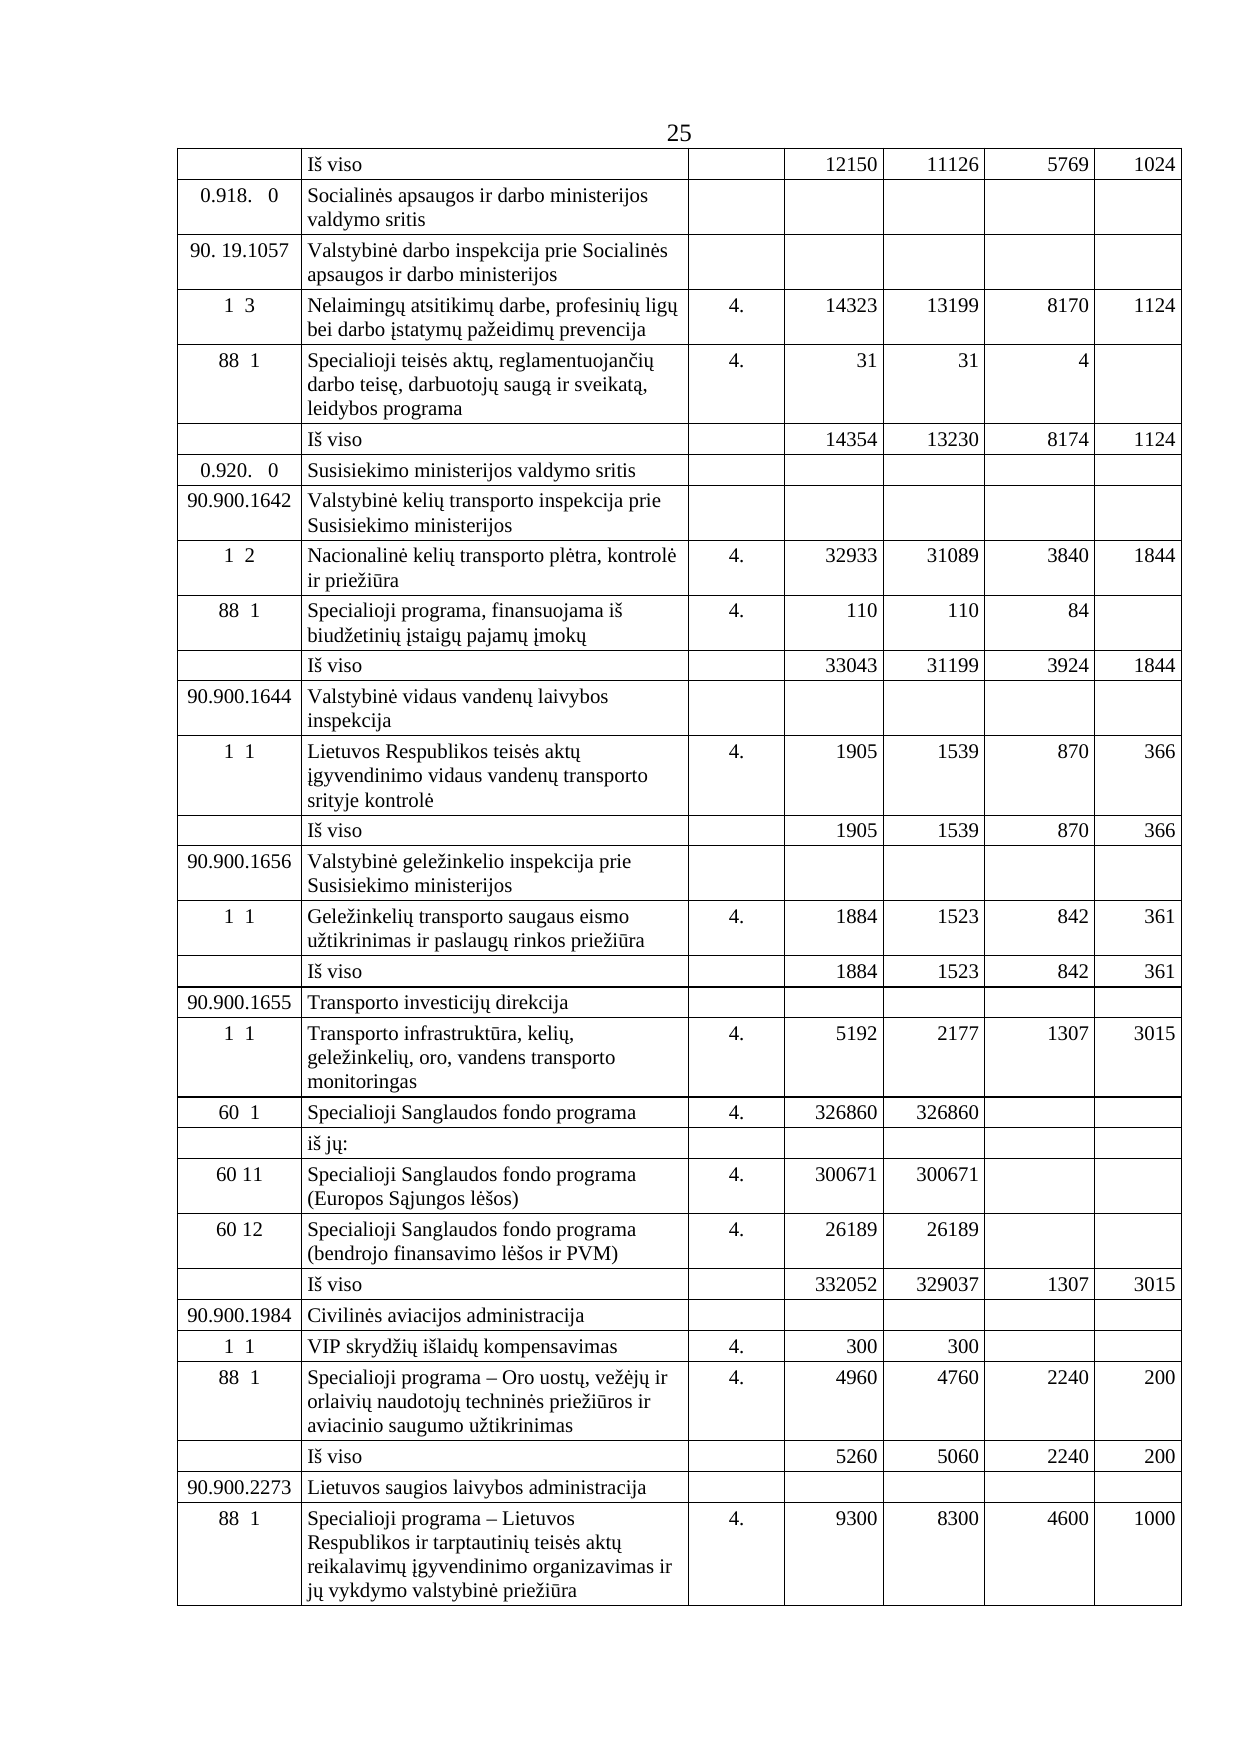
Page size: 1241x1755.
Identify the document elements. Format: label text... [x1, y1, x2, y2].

table_cell [689, 846, 784, 900]
table_cell [1095, 1098, 1181, 1127]
table_cell 1905 [785, 816, 883, 845]
table_cell [985, 455, 1094, 484]
table_cell 1539 [884, 816, 984, 845]
table_cell [985, 1300, 1094, 1330]
table_cell 200 [1095, 1362, 1181, 1440]
table_cell [689, 988, 784, 1017]
table_cell Specialioji Sanglaudos fondo programa (bendrojo finansavimo lėšos ir PVM) [302, 1214, 688, 1268]
table_cell [985, 681, 1094, 735]
table_cell 5060 [884, 1441, 984, 1471]
table_cell 1124 [1095, 424, 1181, 453]
table_cell 31089 [884, 541, 984, 594]
table_cell 326860 [785, 1098, 883, 1127]
table_cell 4. [689, 345, 784, 423]
table_cell 332052 [785, 1269, 883, 1299]
table_cell [884, 1300, 984, 1330]
table_cell Lietuvos Respublikos teisės aktų įgyvendinimo vidaus vandenų transporto srityje kontrolė [302, 736, 688, 814]
table_cell 300 [785, 1331, 883, 1361]
table_cell Socialinės apsaugos ir darbo ministerijos valdymo sritis [302, 180, 688, 233]
table_cell Iš viso [302, 651, 688, 680]
table_cell [985, 846, 1094, 900]
table_cell [178, 816, 301, 845]
table_cell 14323 [785, 290, 883, 343]
table_cell [178, 1441, 301, 1471]
table_cell [689, 651, 784, 680]
table_cell [785, 235, 883, 288]
table_cell [689, 1300, 784, 1330]
table_cell 4. [689, 1018, 784, 1096]
table_cell [785, 1472, 883, 1502]
table_cell Iš viso [302, 149, 688, 178]
table_cell Specialioji programa – Oro uostų, vežėjų ir orlaivių naudotojų techninės priežiūros ir aviacinio saugumo užtikrinimas [302, 1362, 688, 1440]
table_cell 300671 [785, 1159, 883, 1213]
table_cell 1844 [1095, 541, 1181, 594]
table_cell [689, 486, 784, 539]
table_cell 4. [689, 541, 784, 594]
table_cell [689, 681, 784, 735]
table_cell 26189 [785, 1214, 883, 1268]
table_cell [785, 180, 883, 233]
table_cell Transporto investicijų direkcija [302, 988, 688, 1017]
table_cell Lietuvos saugios laivybos administracija [302, 1472, 688, 1502]
table_cell [884, 180, 984, 233]
table_cell Geležinkelių transporto saugaus eismo užtikrinimas ir paslaugų rinkos priežiūra [302, 901, 688, 955]
table_cell 88 1 [178, 1503, 301, 1605]
table_cell 3015 [1095, 1018, 1181, 1096]
table_cell [985, 1472, 1094, 1502]
table_cell [178, 1128, 301, 1158]
table_cell Iš viso [302, 424, 688, 453]
table_cell [785, 1128, 883, 1158]
table_cell 1523 [884, 901, 984, 955]
table_cell [985, 1098, 1094, 1127]
table_cell 2177 [884, 1018, 984, 1096]
table_cell iš jų: [302, 1128, 688, 1158]
table_cell 3840 [985, 541, 1094, 594]
table_cell [689, 1128, 784, 1158]
table_cell 2240 [985, 1362, 1094, 1440]
table_cell [884, 988, 984, 1017]
table_cell 1307 [985, 1018, 1094, 1096]
table_cell 4. [689, 290, 784, 343]
table_cell 88 1 [178, 596, 301, 649]
table_cell 4600 [985, 1503, 1094, 1605]
table_cell 26189 [884, 1214, 984, 1268]
table_cell 4. [689, 736, 784, 814]
table_cell Civilinės aviacijos administracija [302, 1300, 688, 1330]
table_cell 1 1 [178, 1331, 301, 1361]
table_cell 31199 [884, 651, 984, 680]
table_cell 90.900.1656 [178, 846, 301, 900]
table_cell [884, 486, 984, 539]
table_cell 842 [985, 956, 1094, 986]
table_cell 1523 [884, 956, 984, 986]
table_cell 361 [1095, 956, 1181, 986]
table_cell 1000 [1095, 1503, 1181, 1605]
table_cell [689, 455, 784, 484]
table_cell [178, 1269, 301, 1299]
table_cell [1095, 1128, 1181, 1158]
table_cell [1095, 681, 1181, 735]
table_cell 90.900.2273 [178, 1472, 301, 1502]
table_cell [785, 846, 883, 900]
table_cell 4. [689, 1503, 784, 1605]
table_cell 1124 [1095, 290, 1181, 343]
table_cell 3015 [1095, 1269, 1181, 1299]
table_cell [1095, 1331, 1181, 1361]
table_cell 3924 [985, 651, 1094, 680]
table_cell 0.918. 0 [178, 180, 301, 233]
table_cell 366 [1095, 816, 1181, 845]
table_cell 329037 [884, 1269, 984, 1299]
table_cell [689, 424, 784, 453]
table_cell [178, 424, 301, 453]
table_cell 31 [785, 345, 883, 423]
table_cell 9300 [785, 1503, 883, 1605]
table_cell 5260 [785, 1441, 883, 1471]
table_cell [689, 180, 784, 233]
table_cell Nelaimingų atsitikimų darbe, profesinių ligų bei darbo įstatymų pažeidimų prevencija [302, 290, 688, 343]
table_cell 32933 [785, 541, 883, 594]
table_cell [985, 1159, 1094, 1213]
table_cell 4. [689, 1098, 784, 1127]
table_cell Specialioji teisės aktų, reglamentuojančių darbo teisę, darbuotojų saugą ir sveikatą, leidybos programa [302, 345, 688, 423]
table_cell [178, 651, 301, 680]
table_cell Iš viso [302, 816, 688, 845]
table_cell 4. [689, 596, 784, 649]
table_cell 90.900.1642 [178, 486, 301, 539]
table_cell Valstybinė darbo inspekcija prie Socialinės apsaugos ir darbo ministerijos [302, 235, 688, 288]
table_cell 300 [884, 1331, 984, 1361]
table_cell [1095, 486, 1181, 539]
table_cell 8170 [985, 290, 1094, 343]
table_cell 300671 [884, 1159, 984, 1213]
table_cell 361 [1095, 901, 1181, 955]
table_cell [1095, 596, 1181, 649]
table_cell 90.900.1655 [178, 988, 301, 1017]
table_cell 11126 [884, 149, 984, 178]
table_cell [689, 816, 784, 845]
table_cell 200 [1095, 1441, 1181, 1471]
table_cell 31 [884, 345, 984, 423]
table_cell 8174 [985, 424, 1094, 453]
table_cell [1095, 1214, 1181, 1268]
table_cell [1095, 455, 1181, 484]
table_cell 326860 [884, 1098, 984, 1127]
table_cell 110 [785, 596, 883, 649]
table_cell [785, 988, 883, 1017]
table_cell Nacionalinė kelių transporto plėtra, kontrolė ir priežiūra [302, 541, 688, 594]
table_cell 2240 [985, 1441, 1094, 1471]
table_cell [985, 180, 1094, 233]
table_cell 366 [1095, 736, 1181, 814]
table_cell [689, 235, 784, 288]
table_cell 13230 [884, 424, 984, 453]
table_cell 1884 [785, 956, 883, 986]
table_cell Specialioji programa, finansuojama iš biudžetinių įstaigų pajamų įmokų [302, 596, 688, 649]
table_cell [689, 1472, 784, 1502]
table_cell Valstybinė vidaus vandenų laivybos inspekcija [302, 681, 688, 735]
table_cell [178, 149, 301, 178]
table_cell 4 [985, 345, 1094, 423]
table_cell Specialioji programa – Lietuvos Respublikos ir tarptautinių teisės aktų reikalavimų įgyvendinimo organizavimas ir jų vykdymo valstybinė priežiūra [302, 1503, 688, 1605]
table_cell 33043 [785, 651, 883, 680]
table_cell 5769 [985, 149, 1094, 178]
table_cell 14354 [785, 424, 883, 453]
table_cell 842 [985, 901, 1094, 955]
table_cell [1095, 1472, 1181, 1502]
table_cell [785, 1300, 883, 1330]
table_cell 13199 [884, 290, 984, 343]
table_cell Transporto infrastruktūra, kelių, geležinkelių, oro, vandens transporto monitoringas [302, 1018, 688, 1096]
table_cell Iš viso [302, 1269, 688, 1299]
table_cell Specialioji Sanglaudos fondo programa [302, 1098, 688, 1127]
table_cell 4. [689, 1362, 784, 1440]
table_cell 12150 [785, 149, 883, 178]
table_cell 1844 [1095, 651, 1181, 680]
table_cell [1095, 1300, 1181, 1330]
table_cell 4960 [785, 1362, 883, 1440]
table_cell 8300 [884, 1503, 984, 1605]
table_cell 4. [689, 1159, 784, 1213]
table_cell [1095, 345, 1181, 423]
table_cell Iš viso [302, 1441, 688, 1471]
table_cell 84 [985, 596, 1094, 649]
table_cell [985, 988, 1094, 1017]
table_cell [1095, 180, 1181, 233]
table_cell 1905 [785, 736, 883, 814]
table_cell [884, 1472, 984, 1502]
table_cell 870 [985, 736, 1094, 814]
table_cell 870 [985, 816, 1094, 845]
table_cell 4. [689, 1331, 784, 1361]
table_cell 1 1 [178, 1018, 301, 1096]
table_cell 4. [689, 901, 784, 955]
table_cell [1095, 1159, 1181, 1213]
table_cell 1 1 [178, 901, 301, 955]
table_cell [884, 846, 984, 900]
table_cell [1095, 846, 1181, 900]
table_cell [985, 235, 1094, 288]
table_cell VIP skrydžių išlaidų kompensavimas [302, 1331, 688, 1361]
table_cell 4. [689, 1214, 784, 1268]
table_cell Valstybinė kelių transporto inspekcija prie Susisiekimo ministerijos [302, 486, 688, 539]
table_cell 60 12 [178, 1214, 301, 1268]
table_cell [1095, 988, 1181, 1017]
table_cell [884, 455, 984, 484]
table_cell 1307 [985, 1269, 1094, 1299]
table_cell [985, 486, 1094, 539]
table_cell 60 1 [178, 1098, 301, 1127]
table_cell 1539 [884, 736, 984, 814]
table_cell 4760 [884, 1362, 984, 1440]
table_cell [178, 956, 301, 986]
table_cell [884, 1128, 984, 1158]
table_cell 90. 19.1057 [178, 235, 301, 288]
table_cell 1 1 [178, 736, 301, 814]
table_cell 60 11 [178, 1159, 301, 1213]
table_cell Susisiekimo ministerijos valdymo sritis [302, 455, 688, 484]
table_cell [785, 681, 883, 735]
table_cell Iš viso [302, 956, 688, 986]
table_cell 90.900.1984 [178, 1300, 301, 1330]
table_cell [785, 455, 883, 484]
table_cell 90.900.1644 [178, 681, 301, 735]
table_cell [785, 486, 883, 539]
table_cell [689, 149, 784, 178]
table_cell 1 3 [178, 290, 301, 343]
table_cell 88 1 [178, 345, 301, 423]
table_cell [689, 1269, 784, 1299]
table_cell [985, 1331, 1094, 1361]
table_cell 1884 [785, 901, 883, 955]
table_cell [689, 956, 784, 986]
table_cell 88 1 [178, 1362, 301, 1440]
table_cell Specialioji Sanglaudos fondo programa (Europos Sąjungos lėšos) [302, 1159, 688, 1213]
table_cell 0.920. 0 [178, 455, 301, 484]
table_cell 110 [884, 596, 984, 649]
table_cell [689, 1441, 784, 1471]
table_cell [884, 235, 984, 288]
table_cell Valstybinė geležinkelio inspekcija prie Susisiekimo ministerijos [302, 846, 688, 900]
table_cell [985, 1128, 1094, 1158]
table_cell 1 2 [178, 541, 301, 594]
table_cell [884, 681, 984, 735]
table_cell [985, 1214, 1094, 1268]
table_cell [1095, 235, 1181, 288]
table_cell 5192 [785, 1018, 883, 1096]
table_cell 1024 [1095, 149, 1181, 178]
